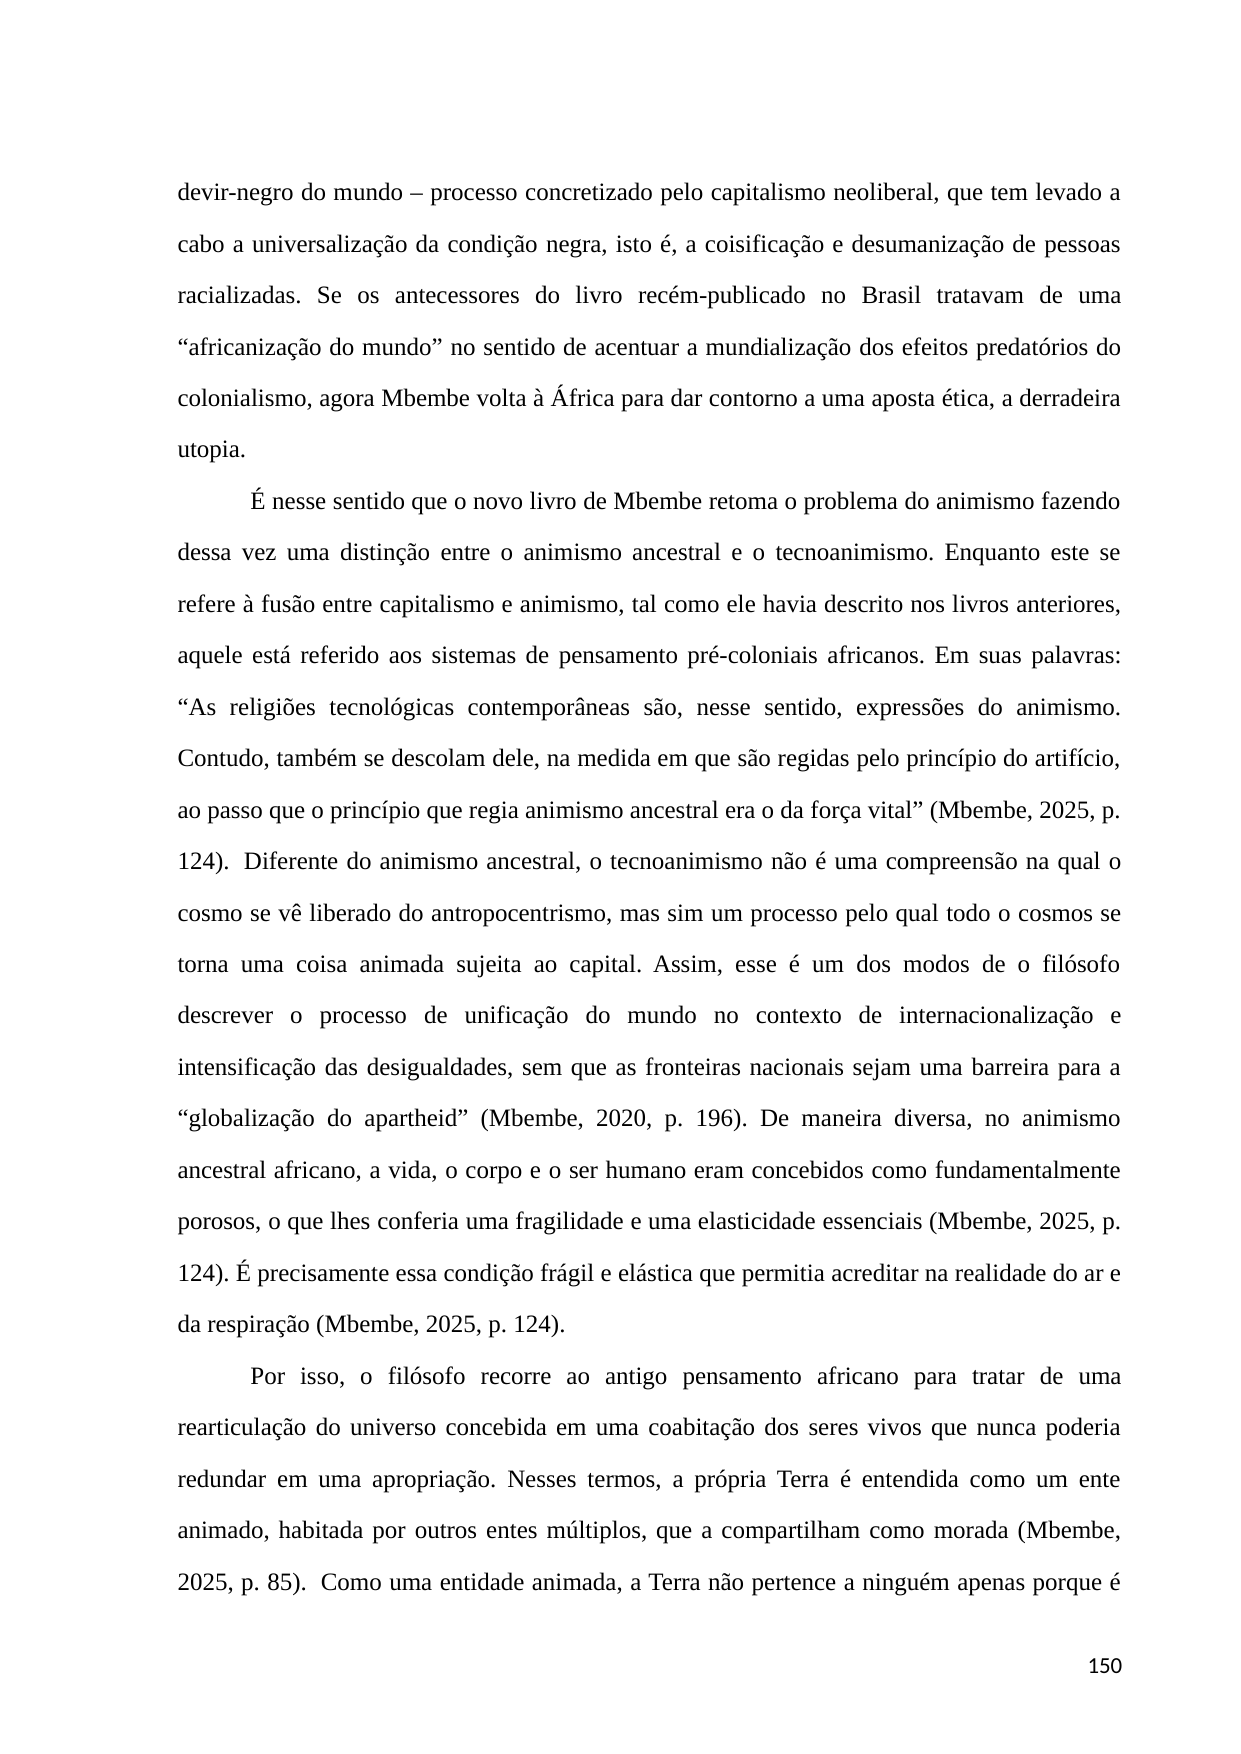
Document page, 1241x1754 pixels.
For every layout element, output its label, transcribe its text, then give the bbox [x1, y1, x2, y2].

text É nesse sentido que o novo livro de Mbembe retoma o problema do animismo fazendo dessa vez uma distinção entre o animismo ancestral e o tecnoanimismo. Enquanto este se refere à fusão entre capitalismo e animismo, tal como ele havia descrito nos livros anteriores, aquele está referido aos sistemas de pensamento pré-coloniais africanos. Em suas palavras: “As religiões tecnológicas contemporâneas são, nesse sentido, expressões do animismo. Contudo, também se descolam dele, na medida em que são regidas pelo princípio do artifício, ao passo que o princípio que regia animismo ancestral era o da força vital” (Mbembe, 2025, p. 124). Diferente do animismo ancestral, o tecnoanimismo não é uma compreensão na qual o cosmo se vê liberado do antropocentrismo, mas sim um processo pelo qual todo o cosmos se torna uma coisa animada sujeita ao capital. Assim, esse é um dos modos de o filósofo descrever o processo de unificação do mundo no contexto de internacionalização e intensificação das desigualdades, sem que as fronteiras nacionais sejam uma barreira para a “globalização do apartheid” (Mbembe, 2020, p. 196). De maneira diversa, no animismo ancestral africano, a vida, o corpo e o ser humano eram concebidos como fundamentalmente porosos, o que lhes conferia uma fragilidade e uma elasticidade essenciais (Mbembe, 2025, p. 124). É precisamente essa condição frágil e elástica que permitia acreditar na realidade do ar e da respiração (Mbembe, 2025, p. 124). [177, 486, 1122, 1338]
text devir-negro do mundo – processo concretizado pelo capitalismo neoliberal, que tem levado a cabo a universalização da condição negra, isto é, a coisificação e desumanização de pessoas racializadas. Se os antecessores do livro recém-publicado no Brasil tratavam de uma “africanização do mundo” no sentido de acentuar a mundialização dos efeitos predatórios do colonialismo, agora Mbembe volta à África para dar contorno a uma aposta ética, a derradeira utopia. [177, 177, 1122, 463]
text Por isso, o filósofo recorre ao antigo pensamento africano para tratar de uma rearticulação do universo concebida em uma coabitação dos seres vivos que nunca poderia redundar em uma apropriação. Nesses termos, a própria Terra é entendida como um ente animado, habitada por outros entes múltiplos, que a compartilham como morada (Mbembe, 2025, p. 85). Como uma entidade animada, a Terra não pertence a ninguém apenas porque é [177, 1361, 1122, 1595]
